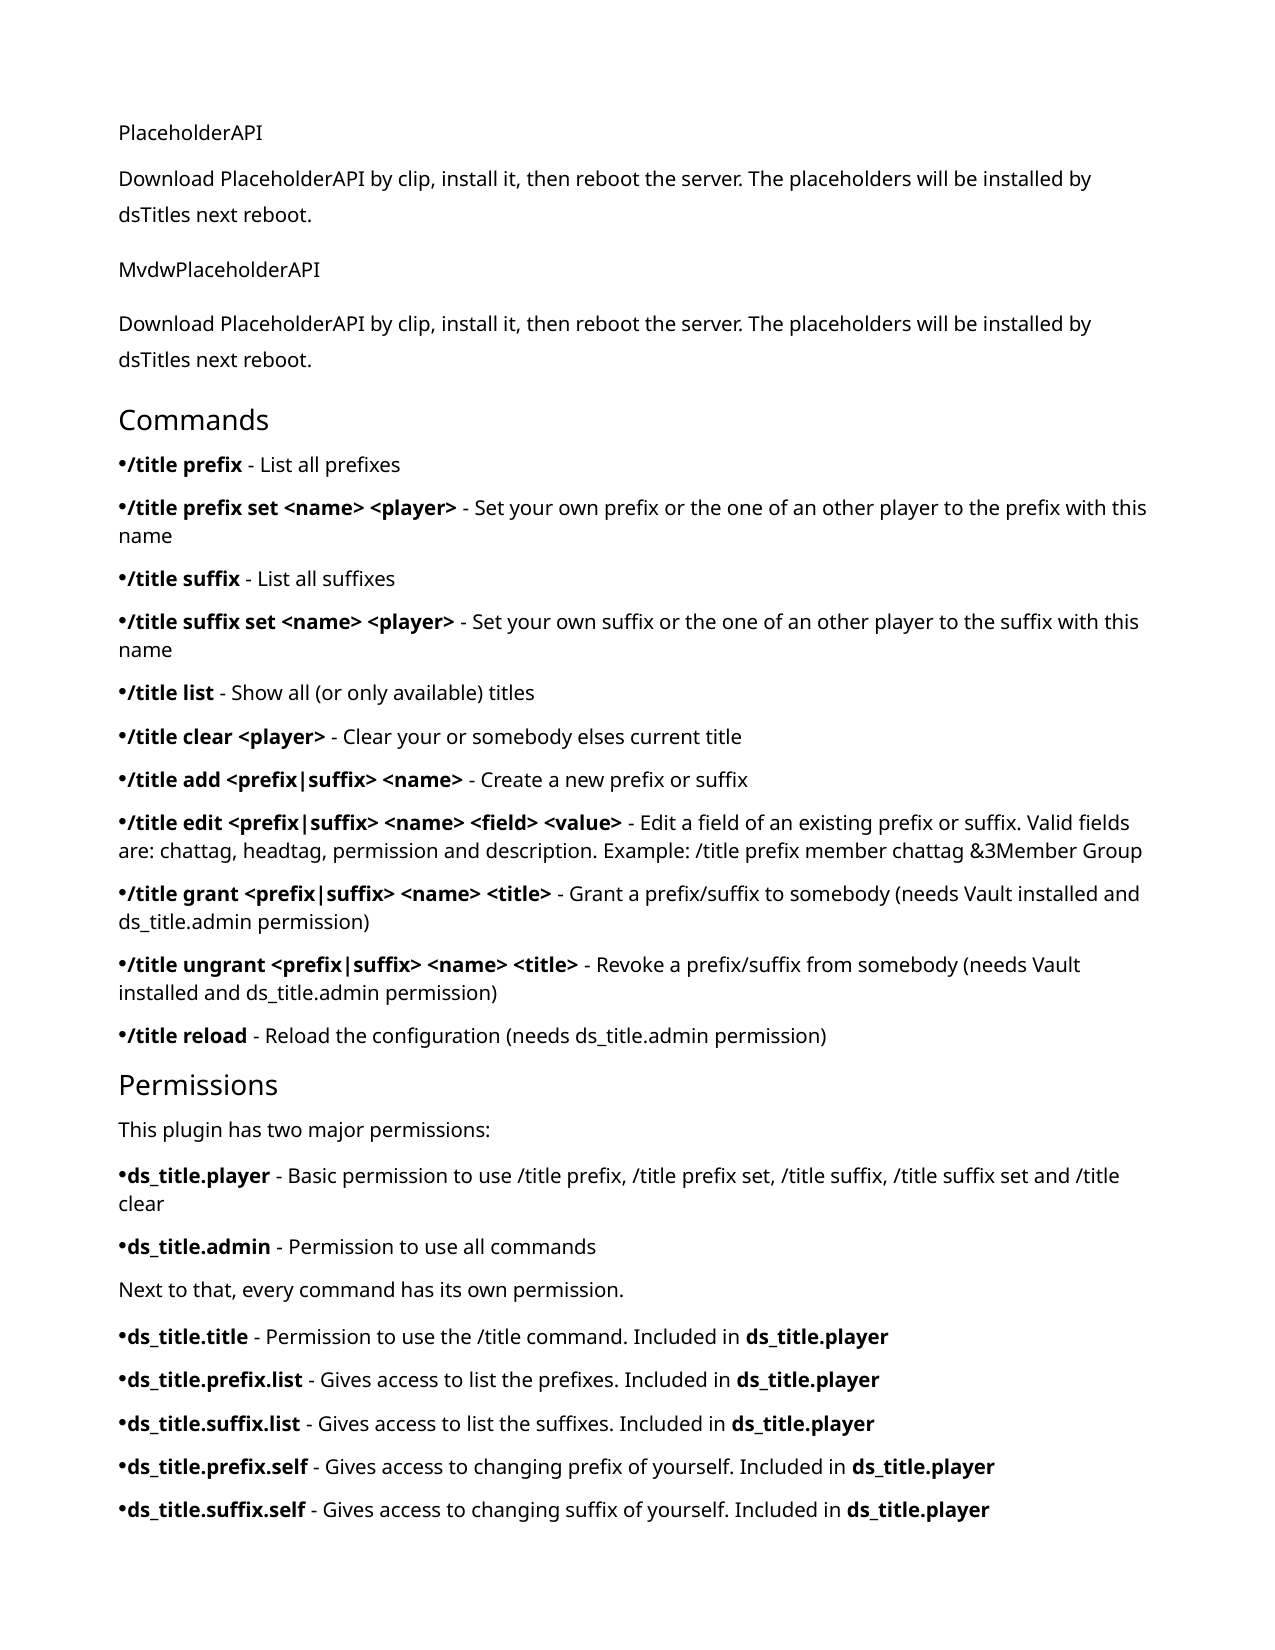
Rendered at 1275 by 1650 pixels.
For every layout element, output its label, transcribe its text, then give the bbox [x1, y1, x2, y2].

list /title prefix - List all prefixes [118, 450, 1157, 478]
list /title add <prefix|suffix> <name> - Create a new prefix or suffix [118, 766, 1157, 793]
list ds_title.admin - Permission to use all commands [118, 1233, 1157, 1261]
list /title suffix - List all suffixes [118, 565, 1157, 592]
list /title suffix set <name> <player> - Set your own suffix or the one of an other player to the suffix with this name [118, 608, 1157, 663]
text Next to that, every command has its own permission. [118, 1276, 1157, 1304]
list ds_title.prefix.list - Gives access to list the prefixes. Included in ds_title.player [118, 1366, 1157, 1394]
list ds_title.suffix.self - Gives access to changing suffix of yourself. Included in ds_title.player [118, 1496, 1157, 1524]
text This plugin has two major permissions: [118, 1115, 1157, 1143]
list ds_title.prefix.self - Gives access to changing prefix of yourself. Included in ds_title.player [118, 1453, 1157, 1480]
text Download PlaceholderAPI by clip, install it, then reboot the server. The placeholders will be installed by dsTitles next reboot. [118, 164, 1157, 228]
list /title list - Show all (or only available) titles [118, 679, 1157, 707]
list /title edit <prefix|suffix> <name> <field> <value> - Edit a field of an existing prefix or suffix. Valid fields are: chattag, headtag, permission and description. Example: /title prefix member chattag &3Member Group [118, 809, 1157, 864]
text PlaceholderAPI [118, 118, 1157, 146]
list ds_title.player - Basic permission to use /title prefix, /title prefix set, /title suffix, /title suffix set and /title clear [118, 1162, 1157, 1217]
list /title reload - Reload the configuration (needs ds_title.admin permission) [118, 1022, 1157, 1050]
list ds_title.title - Permission to use the /title command. Included in ds_title.player [118, 1323, 1157, 1350]
list /title prefix set <name> <player> - Set your own prefix or the one of an other player to the prefix with this name [118, 494, 1157, 549]
list /title clear <player> - Clear your or somebody elses current title [118, 722, 1157, 750]
text MvdwPlaceholderAPI [118, 255, 1157, 283]
list /title grant <prefix|suffix> <name> <title> - Grant a prefix/suffix to somebody (needs Vault installed and ds_title.admin permission) [118, 880, 1157, 936]
subtitle Permissions [118, 1066, 1157, 1104]
subtitle Commands [118, 401, 1157, 439]
text Download PlaceholderAPI by clip, install it, then reboot the server. The placeholders will be installed by dsTitles next reboot. [118, 310, 1157, 373]
list ds_title.suffix.list - Gives access to list the suffixes. Included in ds_title.player [118, 1409, 1157, 1437]
list /title ungrant <prefix|suffix> <name> <title> - Revoke a prefix/suffix from somebody (needs Vault installed and ds_title.admin permission) [118, 951, 1157, 1007]
